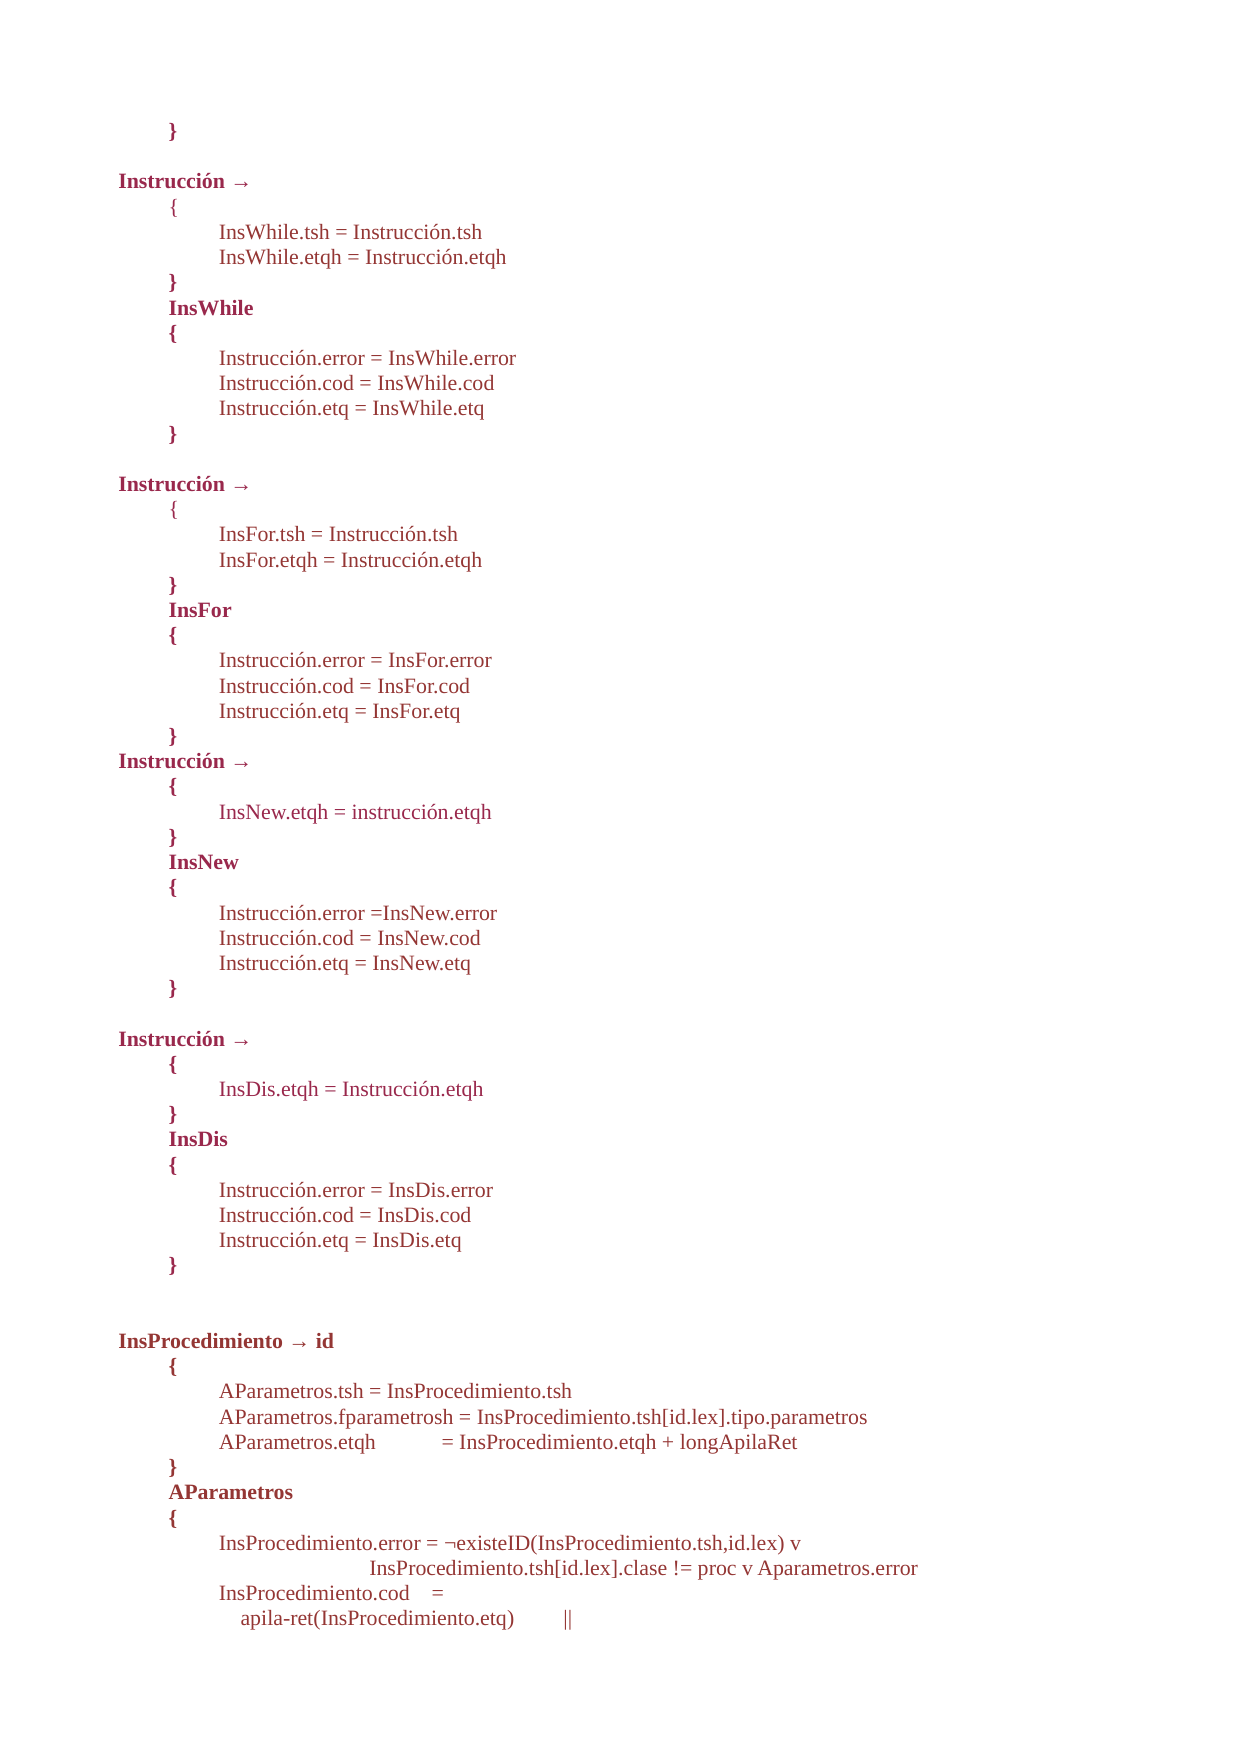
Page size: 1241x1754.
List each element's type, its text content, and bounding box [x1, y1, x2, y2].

text Instrucción.error =InsNew.error [168, 899, 1122, 925]
text Instrucción.error = InsFor.error [168, 647, 1122, 673]
text { [168, 1504, 1122, 1530]
text { [168, 496, 1122, 521]
text } [168, 1454, 1122, 1479]
text InsProcedimiento.tsh[id.lex].clase != proc v Aparametros.error [168, 1555, 1122, 1580]
text AParametros.fparametrosh = InsProcedimiento.tsh[id.lex].tipo.parametros [168, 1404, 1122, 1429]
text } [168, 572, 1122, 597]
text InsFor [168, 597, 1122, 622]
text Instrucción.cod = InsDis.cod [168, 1202, 1122, 1227]
text } [168, 1252, 1122, 1278]
text { [168, 1152, 1122, 1177]
text Instrucción.etq = InsNew.etq [168, 950, 1122, 975]
text InsNew [168, 849, 1122, 874]
text AParametros.tsh = InsProcedimiento.tsh [168, 1378, 1122, 1404]
text InsDis.etqh = Instrucción.etqh [168, 1076, 1122, 1101]
text } [168, 118, 1122, 143]
text Instrucción.etq = InsDis.etq [168, 1227, 1122, 1252]
text { [168, 622, 1122, 647]
text AParametros.etqh = InsProcedimiento.etqh + longApilaRet [168, 1429, 1122, 1454]
text { [168, 874, 1122, 899]
text InsWhile.tsh = Instrucción.tsh [168, 219, 1122, 244]
text Instrucción → [118, 168, 1122, 194]
text Instrucción.cod = InsWhile.cod [168, 370, 1122, 395]
text InsFor.etqh = Instrucción.etqh [168, 547, 1122, 572]
text } [168, 1101, 1122, 1126]
text } [168, 269, 1122, 294]
text } [168, 824, 1122, 849]
text Instrucción.error = InsWhile.error [168, 345, 1122, 370]
text Instrucción → [118, 1026, 1122, 1051]
text Instrucción → [118, 471, 1122, 496]
text { [168, 194, 1122, 219]
text { [168, 1353, 1122, 1378]
text Instrucción.error = InsDis.error [168, 1177, 1122, 1202]
text apila-ret(InsProcedimiento.etq) || [168, 1605, 1122, 1631]
text InsFor.tsh = Instrucción.tsh [168, 521, 1122, 547]
text { [168, 1051, 1122, 1076]
text Instrucción.cod = InsFor.cod [168, 673, 1122, 698]
text InsNew.etqh = instrucción.etqh [168, 799, 1122, 824]
text InsProcedimiento.error = ¬existeID(InsProcedimiento.tsh,id.lex) v [168, 1530, 1122, 1555]
text { [168, 773, 1122, 799]
text Instrucción → [118, 748, 1122, 773]
text InsProcedimiento → id [118, 1328, 1122, 1353]
text { [168, 320, 1122, 345]
text Instrucción.etq = InsFor.etq [168, 698, 1122, 723]
text } [168, 421, 1122, 446]
text InsWhile.etqh = Instrucción.etqh [168, 244, 1122, 269]
text InsProcedimiento.cod = [168, 1580, 1122, 1605]
text Instrucción.etq = InsWhile.etq [168, 395, 1122, 421]
text Instrucción.cod = InsNew.cod [168, 925, 1122, 950]
text InsDis [168, 1126, 1122, 1152]
text InsWhile [168, 294, 1122, 320]
text } [168, 723, 1122, 748]
text AParametros [168, 1479, 1122, 1504]
text } [168, 975, 1122, 1000]
